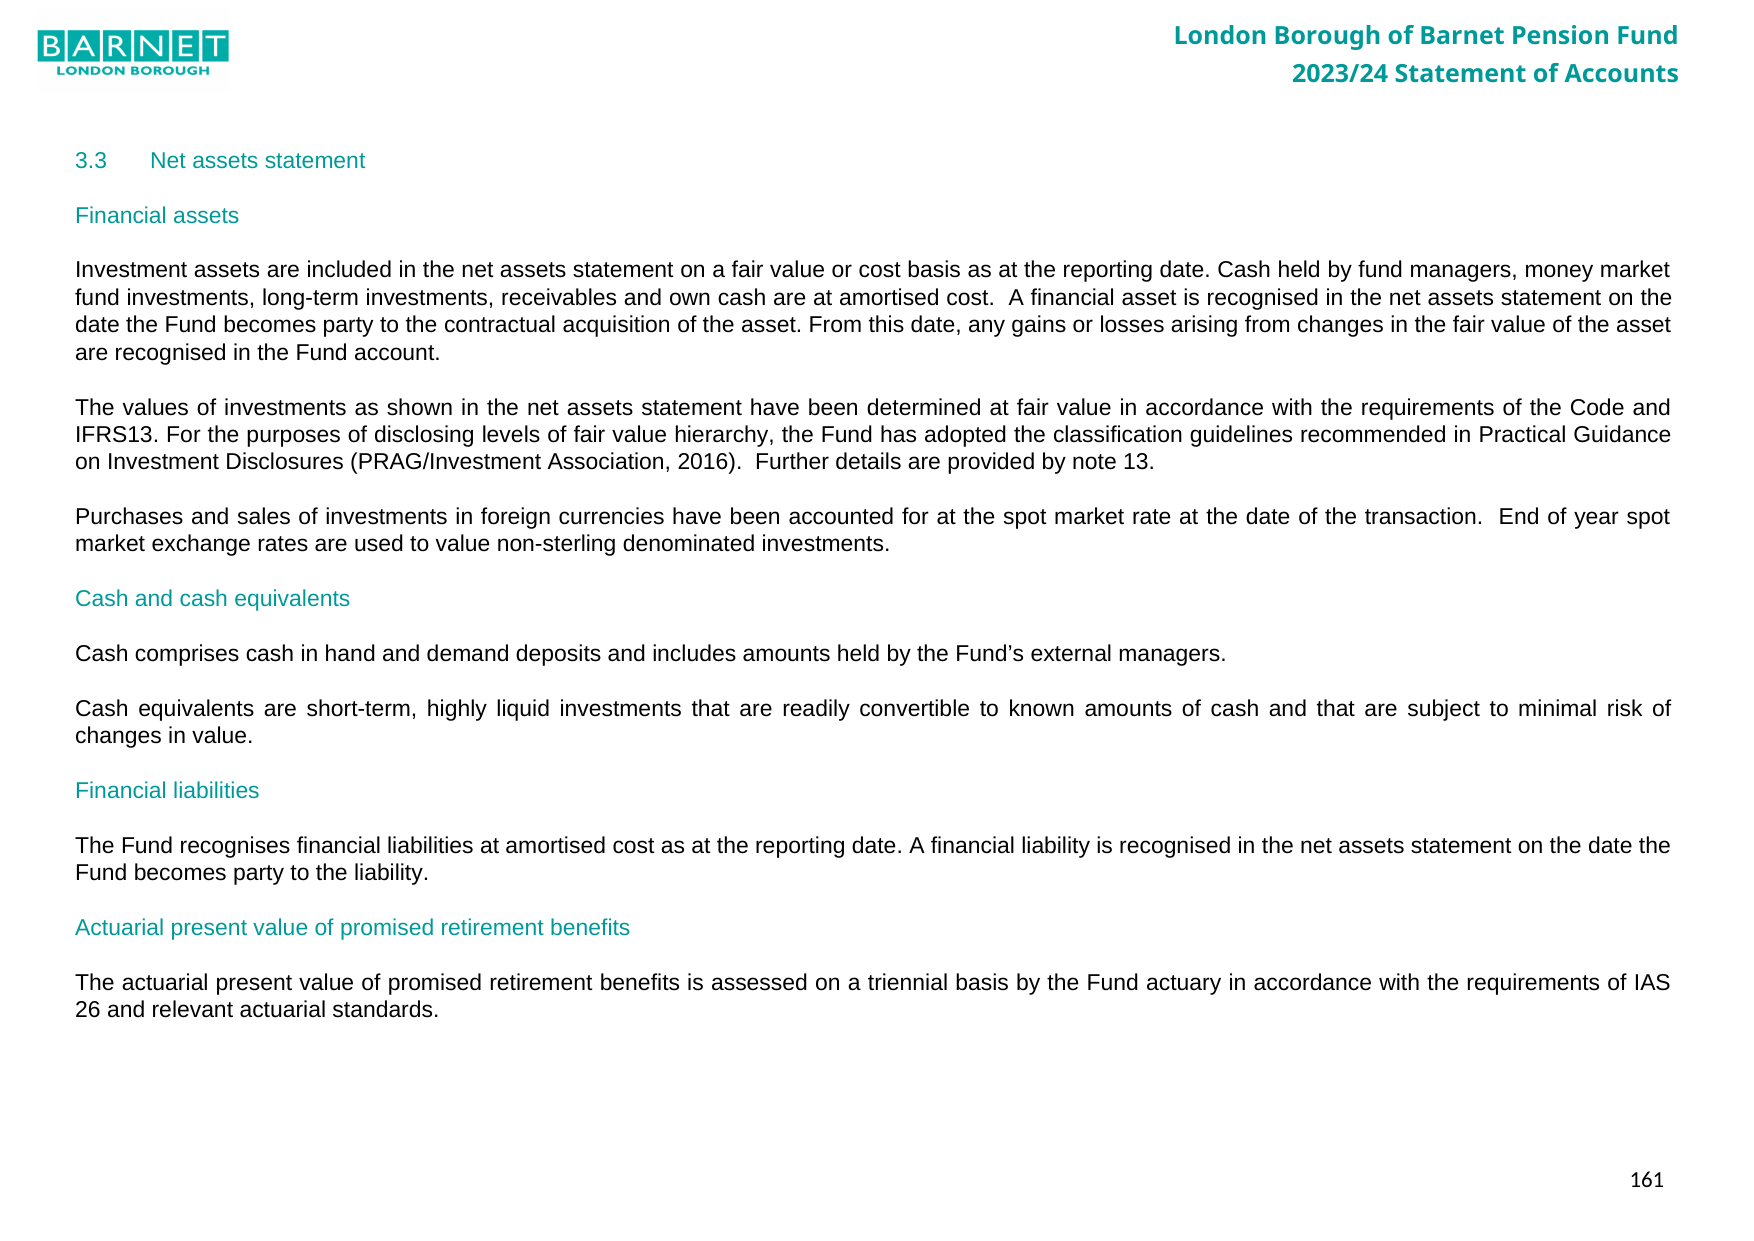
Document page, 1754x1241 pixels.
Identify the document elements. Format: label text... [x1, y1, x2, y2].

text Investment assets are included in the net assets statement on a fair value or cost basis as at the reporting date. Cash held by fund managers, money market fund investments, long-term investments, receivables and own cash are at amortised cost. A financial asset is recognised in the net assets statement on the date the Fund becomes party to the contractual acquisition of the asset. From this date, any gains or losses arising from changes in the fair value of the asset are recognised in the Fund account. [75, 256, 1673, 365]
text Cash equivalents are short-term, highly liquid investments that are readily convertible to known amounts of cash and that are subject to minimal risk of changes in value. [75, 695, 1673, 748]
text 3.3 Net assets statement [75, 147, 1673, 173]
text The values of investments as shown in the net assets statement have been determined at fair value in accordance with the requirements of the Code and IFRS13. For the purposes of disclosing levels of fair value hierarchy, the Fund has adopted the classification guidelines recommended in Practical Guidance on Investment Disclosures (PRAG/Investment Association, 2016). Further details are provided by note 13. [75, 393, 1673, 474]
text Actuarial present value of promised retirement benefits [75, 914, 1673, 940]
text Cash comprises cash in hand and demand deposits and includes amounts held by the Fund’s external managers. [75, 640, 1673, 666]
text Purchases and sales of investments in foreign currencies have been accounted for at the spot market rate at the date of the transaction. End of year spot market exchange rates are used to value non-sterling denominated investments. [75, 503, 1673, 557]
text Cash and cash equivalents [75, 585, 1673, 612]
text Financial assets [75, 202, 1673, 228]
text The actuarial present value of promised retirement benefits is assessed on a triennial basis by the Fund actuary in accordance with the requirements of IAS 26 and relevant actuarial standards. [75, 969, 1673, 1022]
text Financial liabilities [75, 777, 1673, 803]
text The Fund recognises financial liabilities at amortised cost as at the reporting date. A financial liability is recognised in the net assets statement on the date the Fund becomes party to the liability. [75, 832, 1673, 886]
